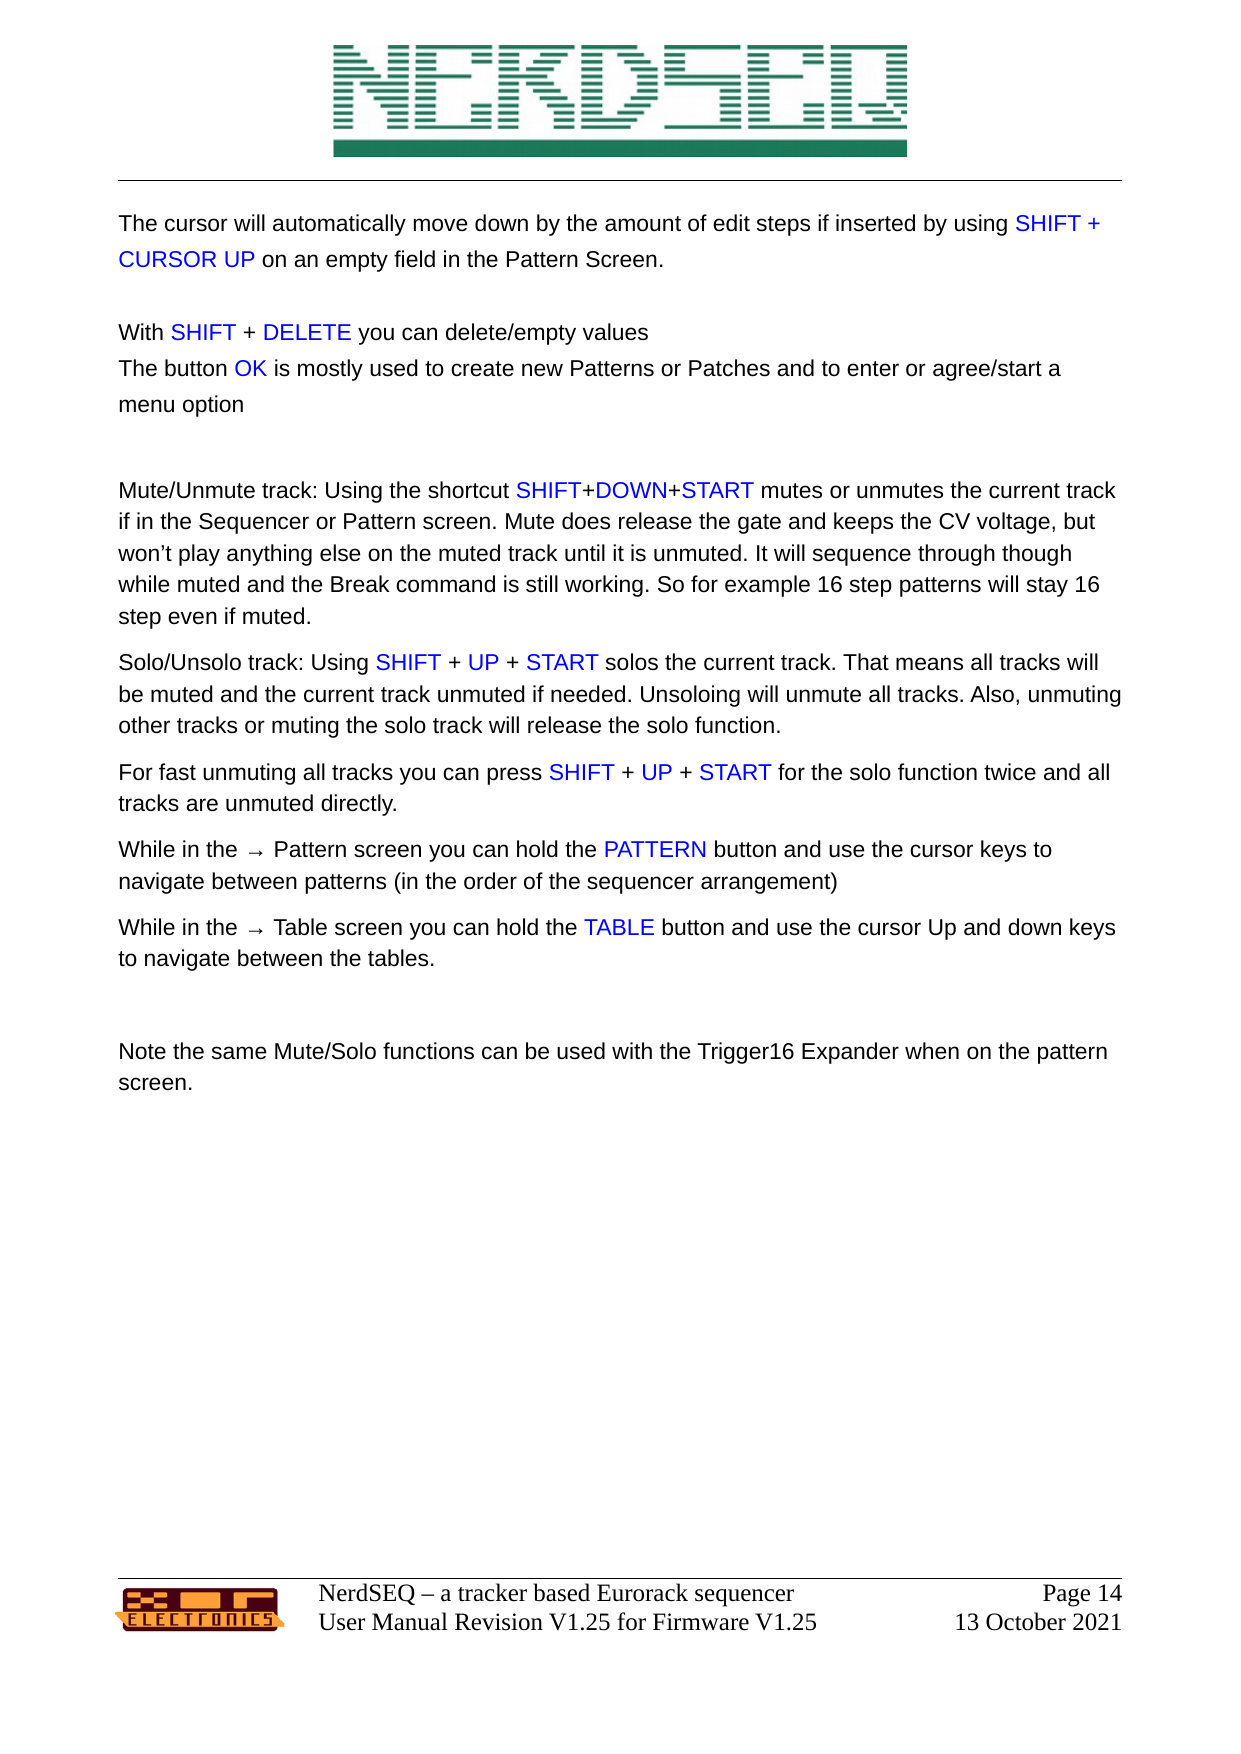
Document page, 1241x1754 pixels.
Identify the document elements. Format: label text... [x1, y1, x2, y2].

picture [333, 45, 908, 157]
text Solo/Unsolo track: Using SHIFT + UP + START solos the current track. That means all tracks will be muted and the current track unmuted if needed. Unsoloing will unmute all tracks. Also, unmuting other tracks or muting the solo track will release the solo function. [118, 649, 1122, 739]
text While in the → Pattern screen you can hold the PATTERN button and use the cursor keys to navigate between patterns (in the order of the sequencer arrangement) [118, 836, 1122, 894]
text With SHIFT + DELETE you can delete/empty values [118, 319, 1122, 345]
text Note the same Mute/Solo functions can be used with the Trigger16 Expander when on the pattern screen. [118, 1038, 1122, 1096]
text The button OK is mostly used to create new Patterns or Patches and to enter or agree/start a menu option [118, 355, 1122, 418]
text Mute/Unmute track: Using the shortcut SHIFT+DOWN+START mutes or unmutes the current track if in the Sequencer or Pattern screen. Mute does release the gate and keeps the CV voltage, but won’t play anything else on the muted track until it is unmuted. It will sequence through though while muted and the Break command is still working. So for example 16 step patterns will stay 16 step even if muted. [118, 477, 1122, 629]
text For fast unmuting all tracks you can press SHIFT + UP + START for the solo function twice and all tracks are unmuted directly. [118, 758, 1122, 816]
text While in the → Table screen you can hold the TABLE button and use the cursor Up and down keys to navigate between the tables. [118, 914, 1122, 972]
text The cursor will automatically move down by the amount of edit steps if inserted by using SHIFT + CURSOR UP on an empty field in the Pattern Screen. [118, 209, 1122, 272]
picture [115, 1584, 285, 1634]
